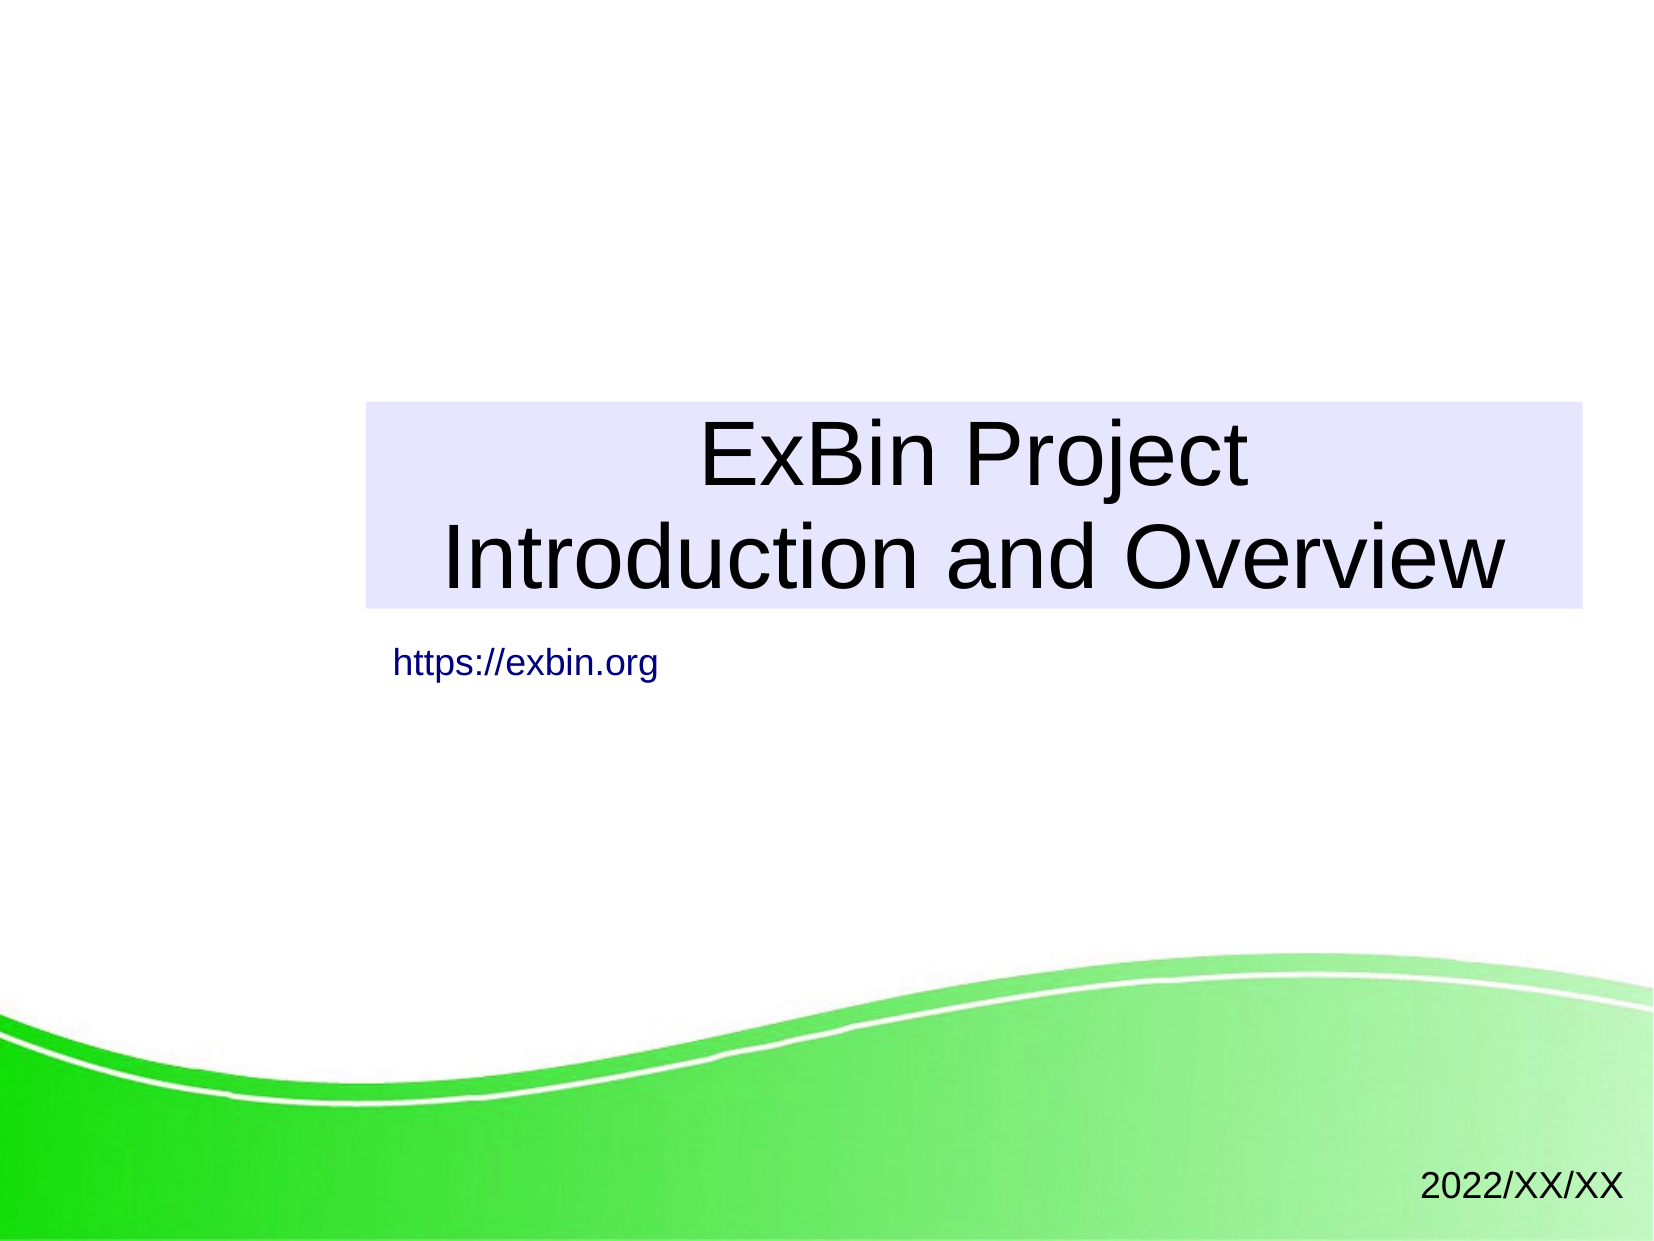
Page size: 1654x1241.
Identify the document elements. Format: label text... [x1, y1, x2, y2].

picture [0, 952, 1654, 1241]
text_box https://exbin.org [377, 634, 1583, 692]
text_box 2022/XX/XX [1405, 1157, 1654, 1215]
title ExBin Project Introduction and Overview [366, 401, 1583, 609]
